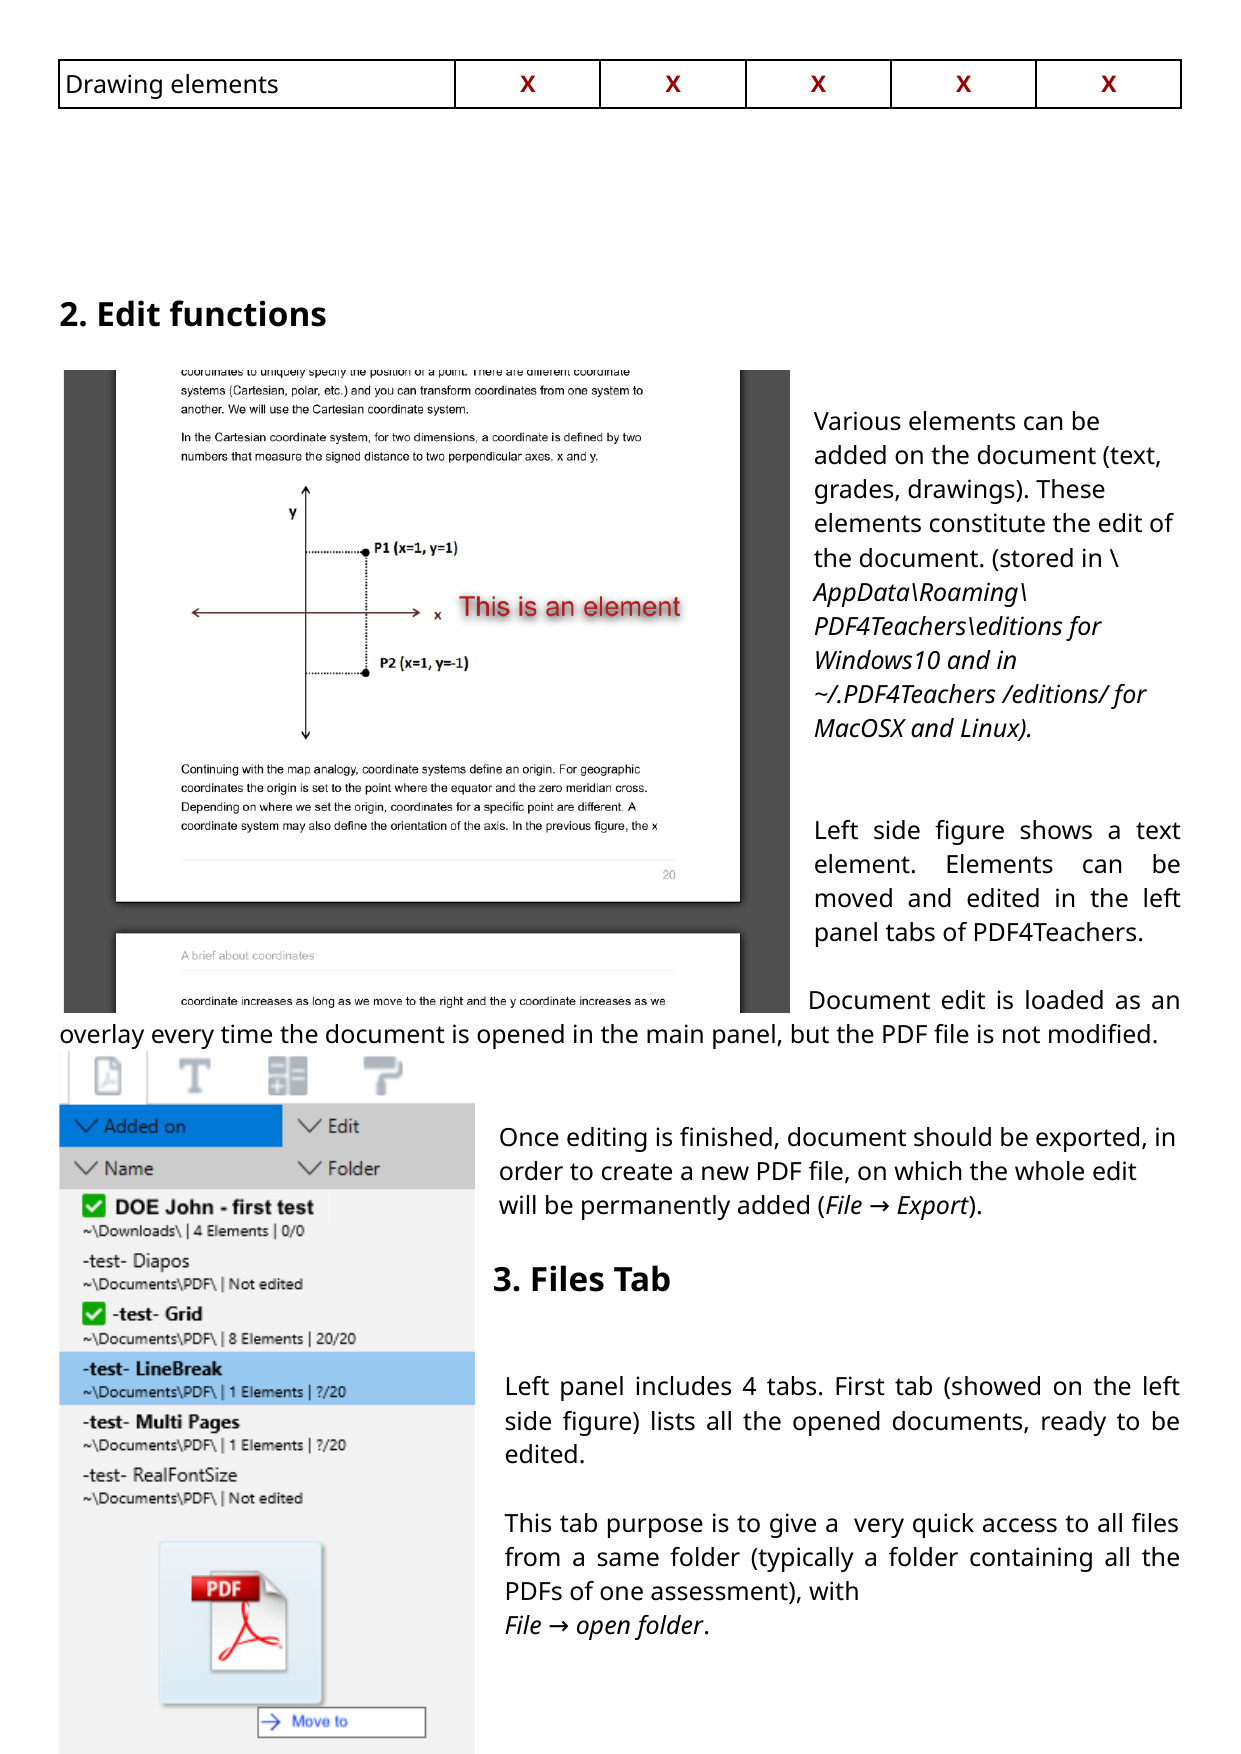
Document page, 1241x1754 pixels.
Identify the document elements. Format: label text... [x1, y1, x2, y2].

table_cell X [456, 61, 599, 107]
text 3. Files Tab [475, 1256, 1181, 1301]
text Various elements can be added on the document (text, grades, drawings). These elements constitute the edit of the document. (stored in \AppData\Roaming\PDF4Teachers\editions for Windows10 and in ~/.PDF4Teachers /editions/ for MacOSX and Linux). [790, 404, 1181, 744]
table_cell X [1037, 61, 1180, 107]
text Document edit is loaded as an overlay every time the document is opened in the main panel, but the PDF file is not modified. [59, 983, 1181, 1051]
text This tab purpose is to give a very quick access to all files from a same folder (typically a folder containing all the PDFs of one assessment), with [475, 1505, 1181, 1607]
table_cell Drawing elements [60, 61, 454, 107]
picture [63, 370, 790, 1013]
text File → open folder. [475, 1607, 1181, 1642]
table_cell X [747, 61, 890, 107]
text 2. Edit functions [59, 290, 1181, 336]
text Left side figure shows a text element. Elements can be moved and edited in the left panel tabs of PDF4Teachers. [790, 813, 1181, 949]
text Once editing is finished, document should be exported, in order to create a new PDF file, on which the whole edit will be permanently added (File → Export). [475, 1119, 1181, 1221]
table_cell X [601, 61, 745, 107]
table_cell X [892, 61, 1035, 107]
text Left panel includes 4 tabs. First tab (showed on the left side figure) lists all the opened documents, ready to be edited. [475, 1369, 1181, 1471]
picture [59, 1051, 475, 1754]
